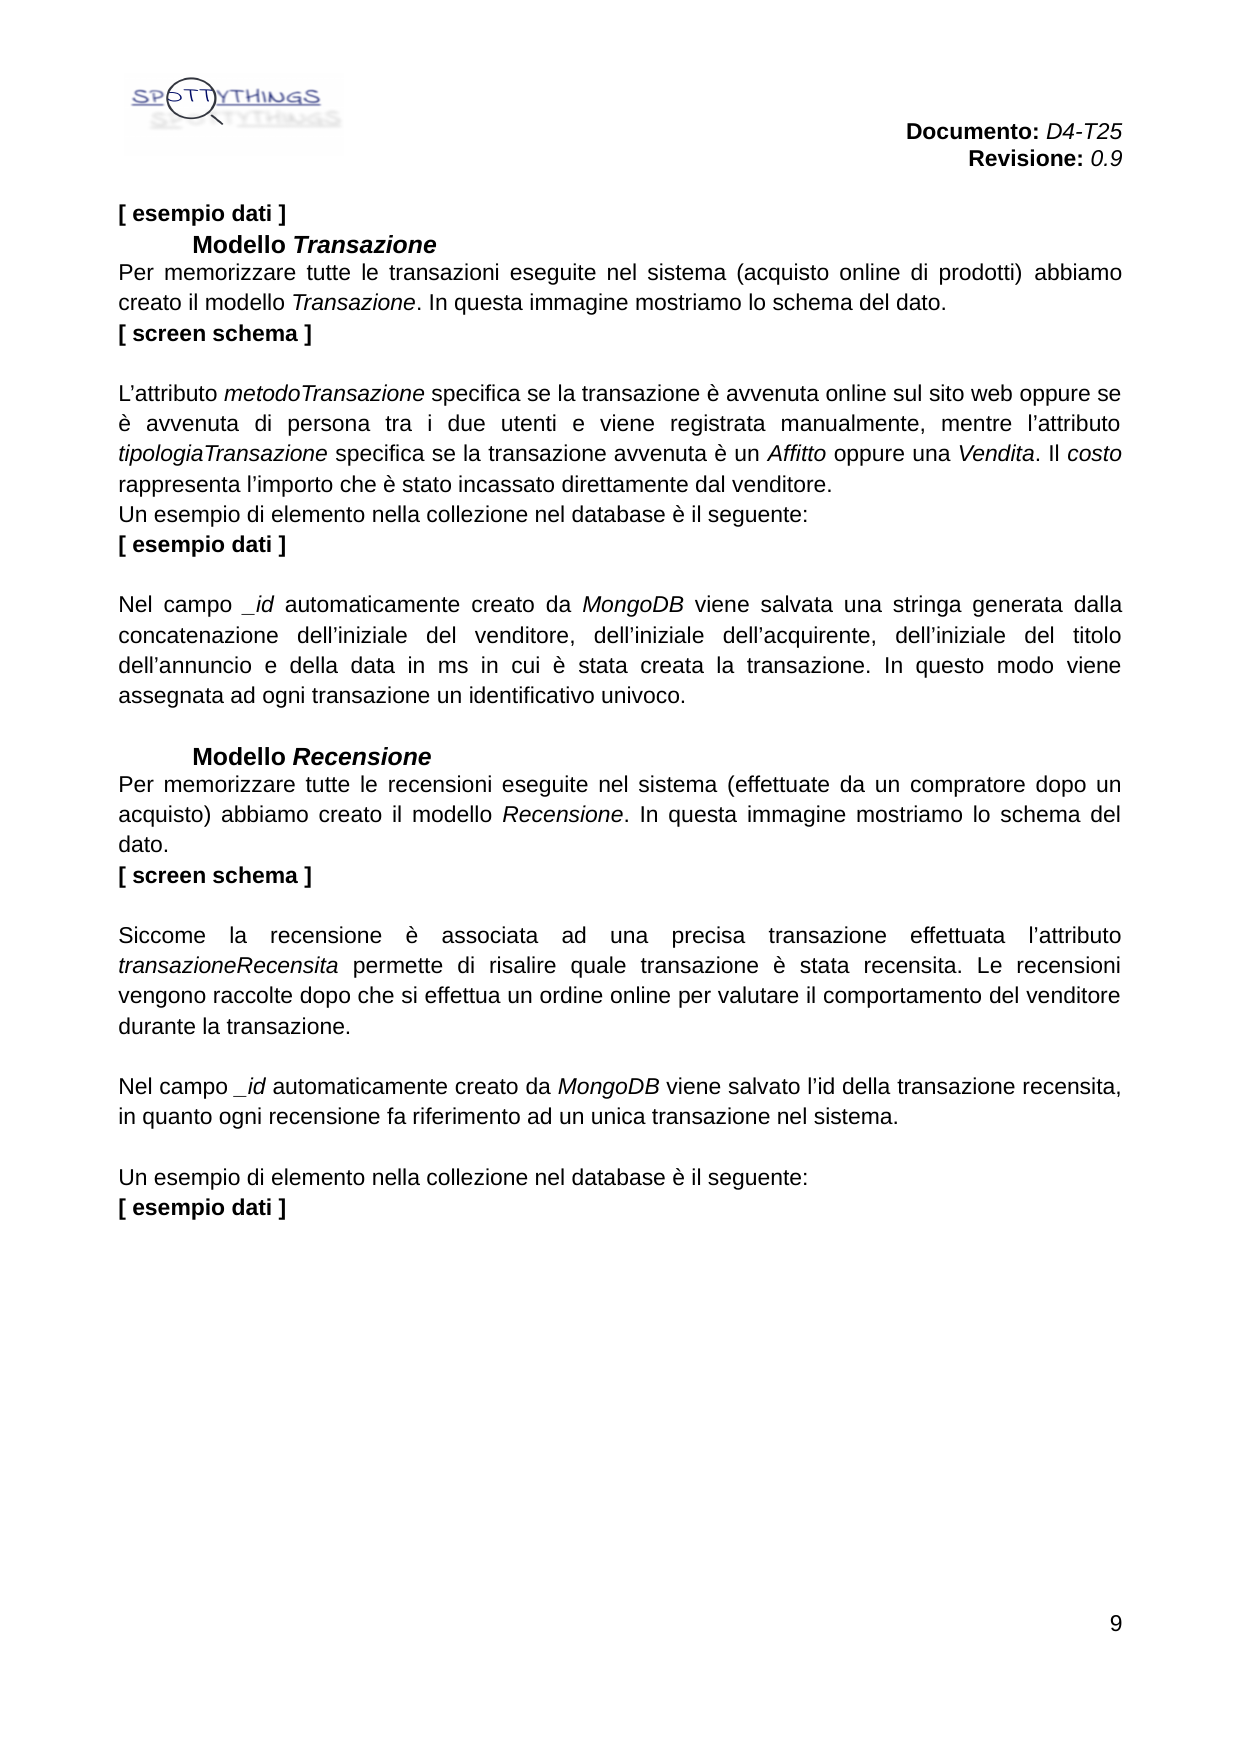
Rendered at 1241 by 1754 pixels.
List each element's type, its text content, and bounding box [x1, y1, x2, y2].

text Per memorizzare tutte le recensioni eseguite nel sistema (effettuate da un compratore dopo un acquisto) abbiamo creato il modello Recensione. In questa immagine mostriamo lo schema del dato. [118, 771, 1122, 858]
text Nel campo _id automaticamente creato da MongoDB viene salvata una stringa generata dalla concatenazione dell’iniziale del venditore, dell’iniziale dell’acquirente, dell’iniziale del titolo dell’annuncio e della data in ms in cui è stata creata la transazione. In questo modo viene assegnata ad ogni transazione un identificativo univoco. [118, 591, 1122, 708]
text [ screen schema ] [118, 319, 1122, 346]
text Per memorizzare tutte le transazioni eseguite nel sistema (acquisto online di prodotti) abbiamo creato il modello Transazione. In questa immagine mostriamo lo schema del dato. [118, 259, 1122, 316]
text [ esempio dati ] [118, 1194, 1122, 1220]
text [ screen schema ] [118, 862, 1122, 888]
text L’attributo metodoTransazione specifica se la transazione è avvenuta online sul sito web oppure se è avvenuta di persona tra i due utenti e viene registrata manualmente, mentre l’attributo tipologiaTransazione specifica se la transazione avvenuta è un Affitto oppure una Vendita. Il costo rappresenta l’importo che è stato incassato direttamente dal venditore. [118, 380, 1122, 497]
text [ esempio dati ] [118, 531, 1122, 557]
text Un esempio di elemento nella collezione nel database è il seguente: [118, 1164, 1122, 1190]
text [ esempio dati ] [118, 200, 1122, 227]
subtitle Modello Recensione [118, 742, 1122, 771]
subtitle Modello Transazione [118, 231, 1122, 259]
text Un esempio di elemento nella collezione nel database è il seguente: [118, 501, 1122, 527]
text Nel campo _id automaticamente creato da MongoDB viene salvato l’id della transazione recensita, in quanto ogni recensione fa riferimento ad un unica transazione nel sistema. [118, 1073, 1122, 1129]
picture [123, 73, 345, 156]
text Siccome la recensione è associata ad una precisa transazione effettuata l’attributo transazioneRecensita permette di risalire quale transazione è stata recensita. Le recensioni vengono raccolte dopo che si effettua un ordine online per valutare il comportamento del venditore durante la transazione. [118, 922, 1122, 1039]
